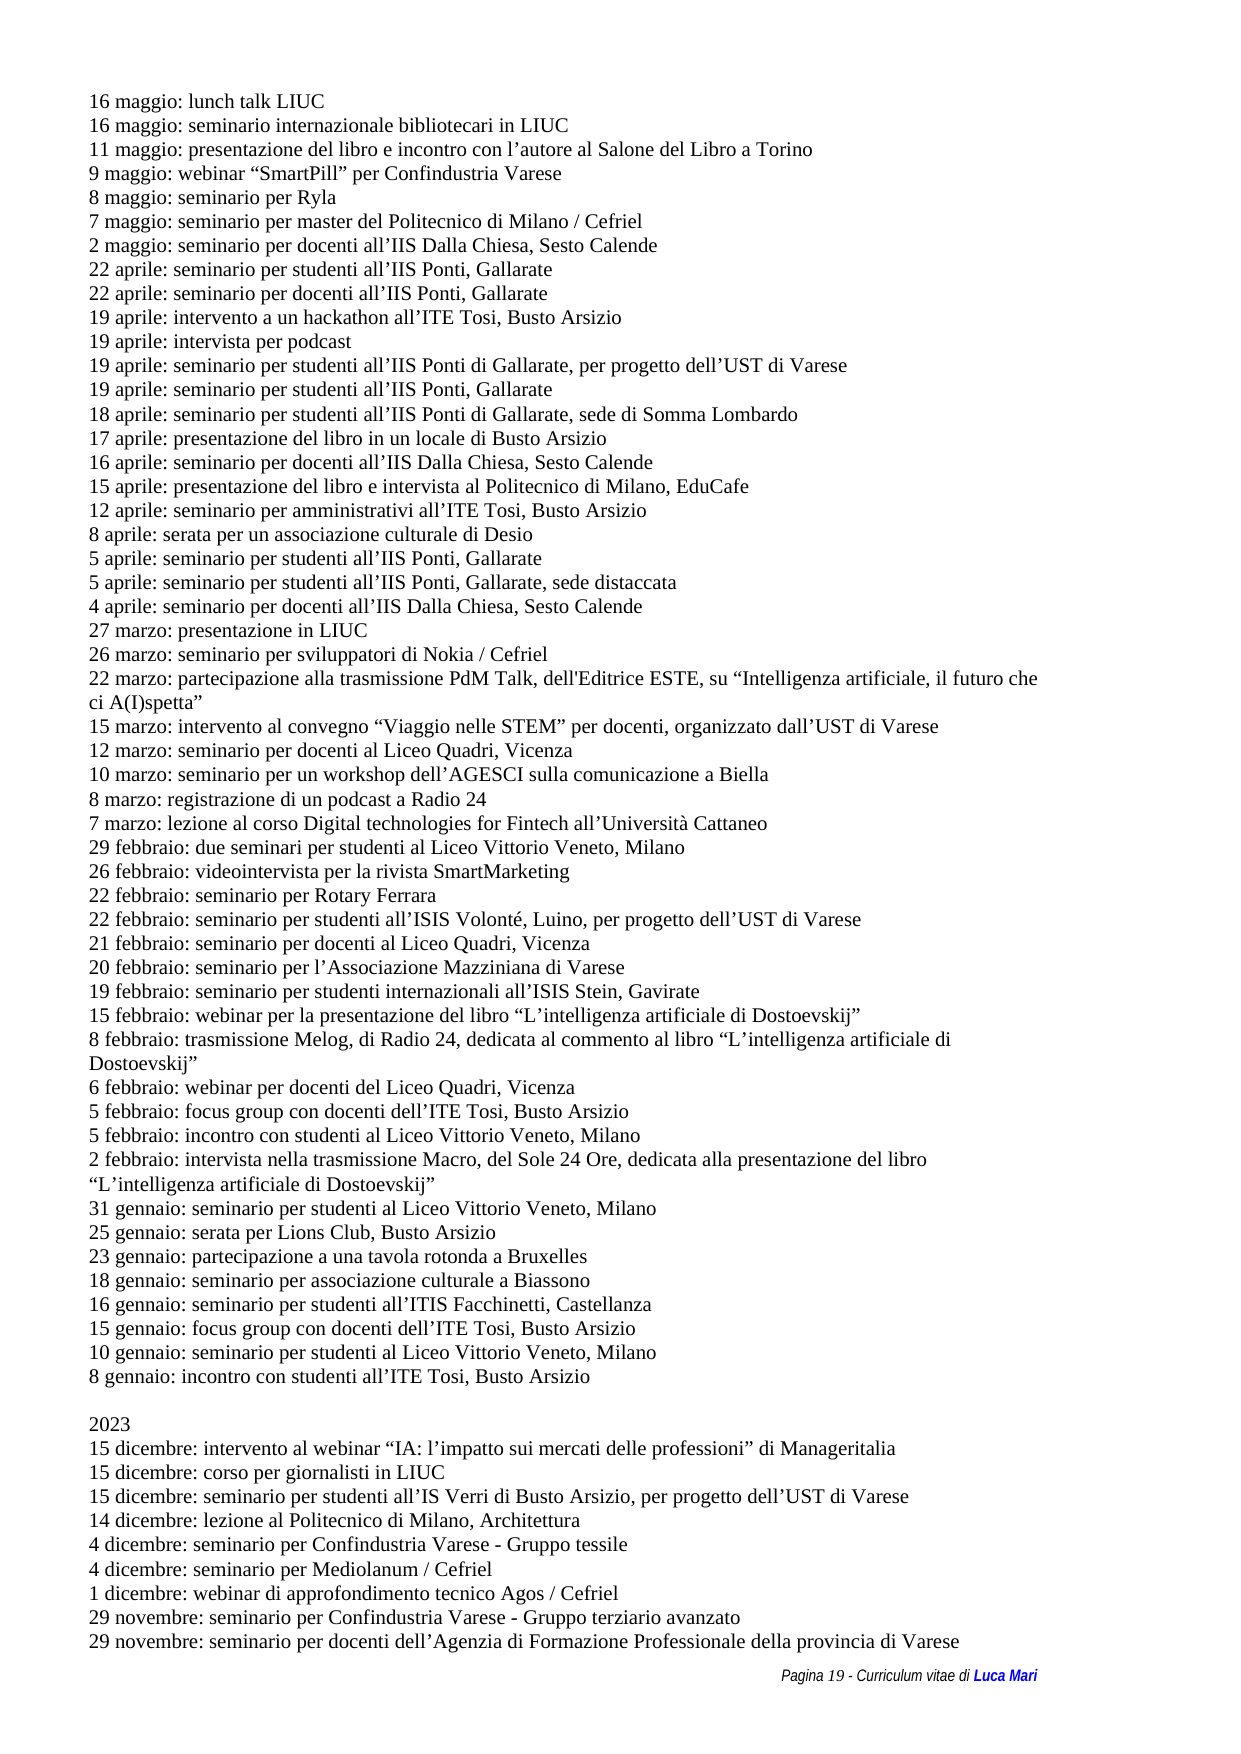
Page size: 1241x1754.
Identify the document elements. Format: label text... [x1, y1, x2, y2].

text 20 febbraio: seminario per l’Associazione Mazziniana di Varese [89, 955, 1053, 979]
text 18 gennaio: seminario per associazione culturale a Biassono [89, 1268, 1053, 1292]
text 19 febbraio: seminario per studenti internazionali all’ISIS Stein, Gavirate [89, 979, 1053, 1003]
text 4 aprile: seminario per docenti all’IIS Dalla Chiesa, Sesto Calende [89, 594, 1053, 618]
text 17 aprile: presentazione del libro in un locale di Busto Arsizio [89, 426, 1053, 449]
text 27 marzo: presentazione in LIUC [89, 618, 1053, 642]
text 19 aprile: seminario per studenti all’IIS Ponti, Gallarate [89, 377, 1053, 401]
text 5 aprile: seminario per studenti all’IIS Ponti, Gallarate, sede distaccata [89, 570, 1053, 594]
text 19 aprile: intervento a un hackathon all’ITE Tosi, Busto Arsizio [89, 305, 1053, 329]
text 26 marzo: seminario per sviluppatori di Nokia / Cefriel [89, 642, 1053, 666]
text 10 gennaio: seminario per studenti al Liceo Vittorio Veneto, Milano [89, 1340, 1053, 1364]
text 16 gennaio: seminario per studenti all’ITIS Facchinetti, Castellanza [89, 1292, 1053, 1316]
text 7 maggio: seminario per master del Politecnico di Milano / Cefriel [89, 209, 1053, 233]
text 15 febbraio: webinar per la presentazione del libro “L’intelligenza artificiale di Dostoevskij” [89, 1003, 1053, 1027]
text 8 aprile: serata per un associazione culturale di Desio [89, 522, 1053, 546]
text 18 aprile: seminario per studenti all’IIS Ponti di Gallarate, sede di Somma Lombardo [89, 401, 1053, 426]
text 29 febbraio: due seminari per studenti al Liceo Vittorio Veneto, Milano [89, 834, 1053, 859]
text 22 aprile: seminario per studenti all’IIS Ponti, Gallarate [89, 257, 1053, 281]
text 1 dicembre: webinar di approfondimento tecnico Agos / Cefriel [89, 1581, 1053, 1604]
text 15 dicembre: seminario per studenti all’IS Verri di Busto Arsizio, per progetto dell’UST di Varese [89, 1484, 1053, 1508]
text 10 marzo: seminario per un workshop dell’AGESCI sulla comunicazione a Biella [89, 762, 1053, 786]
text 2 febbraio: intervista nella trasmissione Macro, del Sole 24 Ore, dedicata alla presentazione del libro “L’intelligenza artificiale di Dostoevskij” [89, 1147, 1053, 1196]
text 8 maggio: seminario per Ryla [89, 185, 1053, 209]
text 14 dicembre: lezione al Politecnico di Milano, Architettura [89, 1508, 1053, 1532]
text 29 novembre: seminario per docenti dell’Agenzia di Formazione Professionale della provincia di Varese [89, 1629, 1053, 1653]
text 15 aprile: presentazione del libro e intervista al Politecnico di Milano, EduCafe [89, 474, 1053, 498]
text 16 aprile: seminario per docenti all’IIS Dalla Chiesa, Sesto Calende [89, 449, 1053, 474]
text 22 febbraio: seminario per Rotary Ferrara [89, 883, 1053, 907]
text 7 marzo: lezione al corso Digital technologies for Fintech all’Università Cattaneo [89, 811, 1053, 834]
text 26 febbraio: videointervista per la rivista SmartMarketing [89, 859, 1053, 883]
text 19 aprile: intervista per podcast [89, 329, 1053, 353]
text 23 gennaio: partecipazione a una tavola rotonda a Bruxelles [89, 1244, 1053, 1268]
text 16 maggio: seminario internazionale bibliotecari in LIUC [89, 113, 1053, 137]
text 15 dicembre: intervento al webinar “IA: l’impatto sui mercati delle professioni” di Manageritalia [89, 1436, 1053, 1460]
text 12 aprile: seminario per amministrativi all’ITE Tosi, Busto Arsizio [89, 498, 1053, 522]
text 22 marzo: partecipazione alla trasmissione PdM Talk, dell'Editrice ESTE, su “Intelligenza artificiale, il futuro che ci A(I)spetta” [89, 666, 1053, 714]
text 8 marzo: registrazione di un podcast a Radio 24 [89, 786, 1053, 811]
text 22 aprile: seminario per docenti all’IIS Ponti, Gallarate [89, 281, 1053, 305]
text 11 maggio: presentazione del libro e incontro con l’autore al Salone del Libro a Torino [89, 137, 1053, 161]
text 12 marzo: seminario per docenti al Liceo Quadri, Vicenza [89, 738, 1053, 762]
text 15 marzo: intervento al convegno “Viaggio nelle STEM” per docenti, organizzato dall’UST di Varese [89, 714, 1053, 738]
text 22 febbraio: seminario per studenti all’ISIS Volonté, Luino, per progetto dell’UST di Varese [89, 907, 1053, 931]
text 4 dicembre: seminario per Confindustria Varese - Gruppo tessile [89, 1532, 1053, 1556]
text 2023 [89, 1412, 1053, 1436]
text 31 gennaio: seminario per studenti al Liceo Vittorio Veneto, Milano [89, 1196, 1053, 1219]
text 4 dicembre: seminario per Mediolanum / Cefriel [89, 1556, 1053, 1581]
text 8 gennaio: incontro con studenti all’ITE Tosi, Busto Arsizio [89, 1364, 1053, 1388]
text 2 maggio: seminario per docenti all’IIS Dalla Chiesa, Sesto Calende [89, 233, 1053, 257]
text 9 maggio: webinar “SmartPill” per Confindustria Varese [89, 161, 1053, 185]
text 25 gennaio: serata per Lions Club, Busto Arsizio [89, 1219, 1053, 1244]
text 16 maggio: lunch talk LIUC [89, 89, 1053, 113]
text 15 gennaio: focus group con docenti dell’ITE Tosi, Busto Arsizio [89, 1316, 1053, 1340]
text 6 febbraio: webinar per docenti del Liceo Quadri, Vicenza [89, 1075, 1053, 1099]
text 8 febbraio: trasmissione Melog, di Radio 24, dedicata al commento al libro “L’intelligenza artificiale di Dostoevskij” [89, 1027, 1053, 1075]
text 5 febbraio: incontro con studenti al Liceo Vittorio Veneto, Milano [89, 1123, 1053, 1147]
text 5 aprile: seminario per studenti all’IIS Ponti, Gallarate [89, 546, 1053, 570]
text 15 dicembre: corso per giornalisti in LIUC [89, 1460, 1053, 1484]
text 5 febbraio: focus group con docenti dell’ITE Tosi, Busto Arsizio [89, 1099, 1053, 1123]
text 19 aprile: seminario per studenti all’IIS Ponti di Gallarate, per progetto dell’UST di Varese [89, 353, 1053, 377]
text 21 febbraio: seminario per docenti al Liceo Quadri, Vicenza [89, 931, 1053, 955]
text 29 novembre: seminario per Confindustria Varese - Gruppo terziario avanzato [89, 1604, 1053, 1629]
